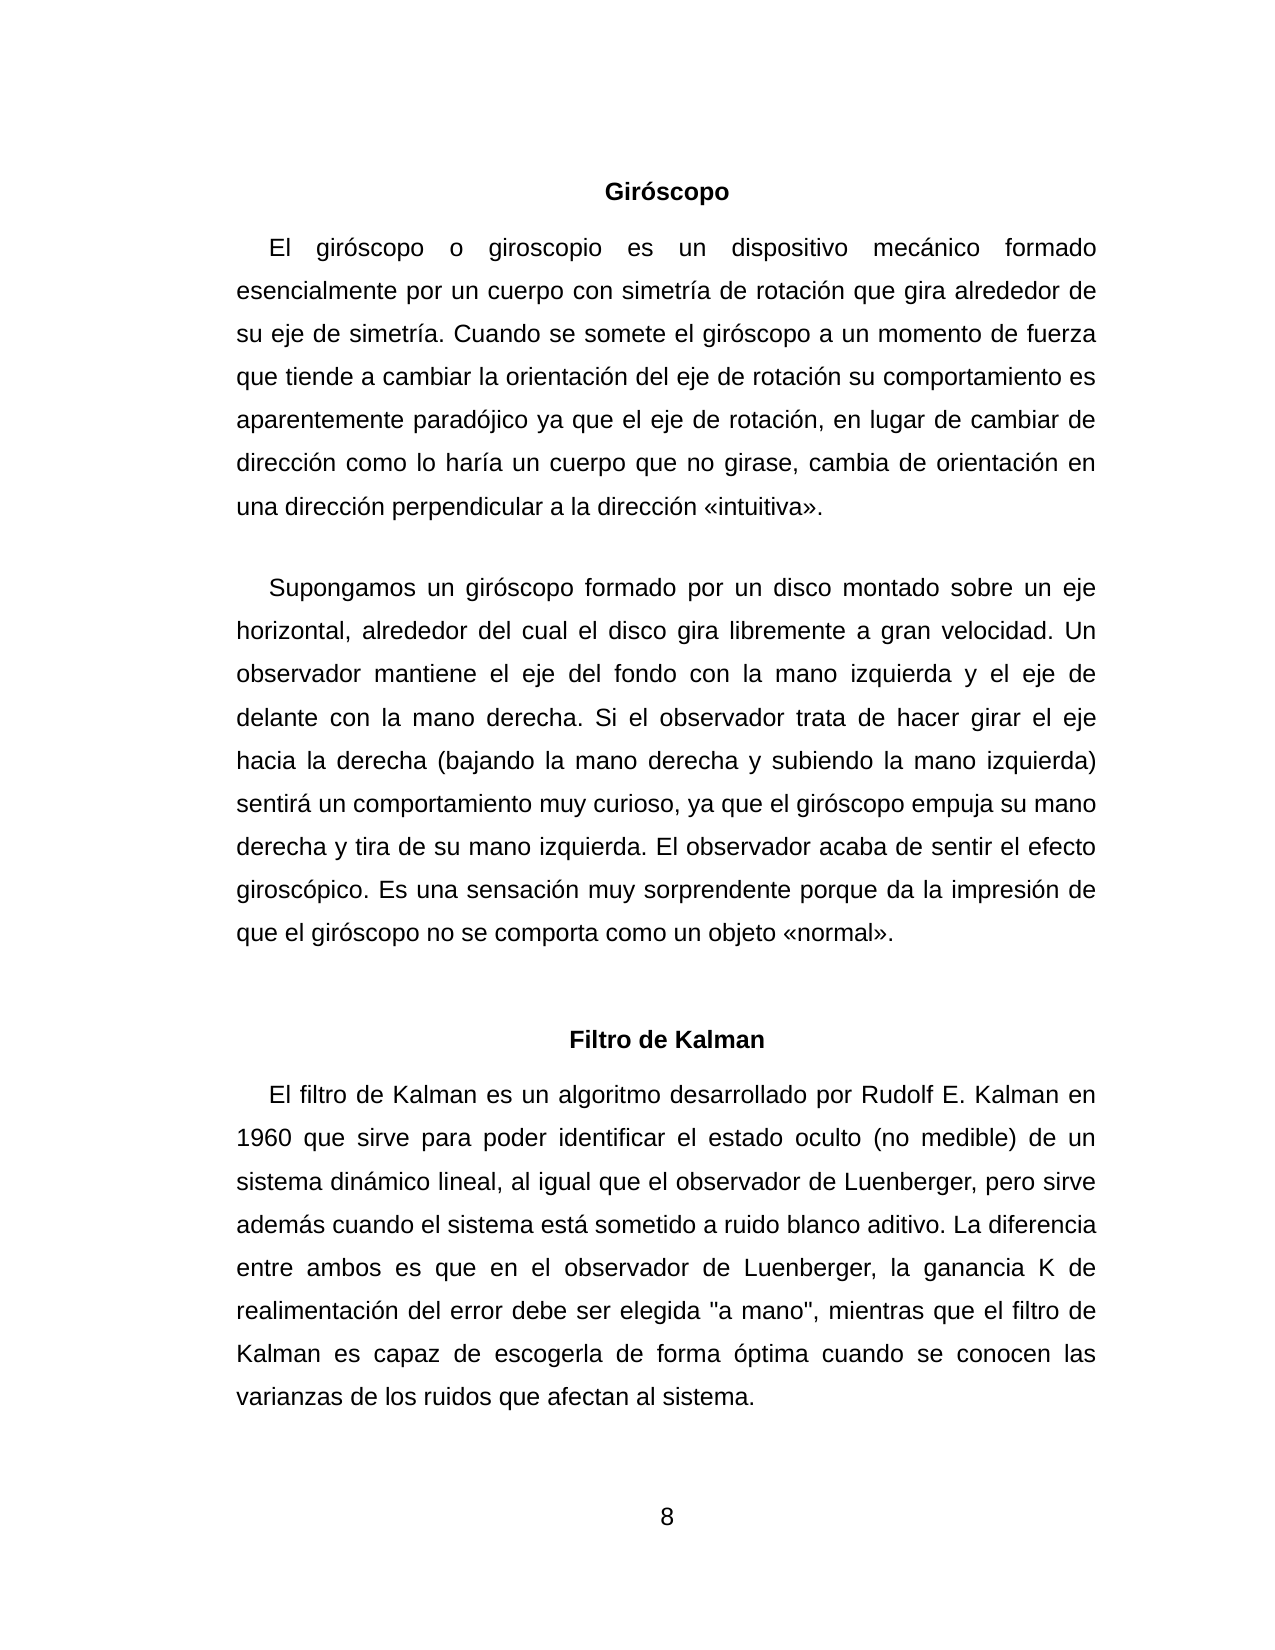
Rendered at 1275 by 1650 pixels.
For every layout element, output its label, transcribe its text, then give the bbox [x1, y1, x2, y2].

text El giróscopo o giroscopio es un dispositivo mecánico formado esencialmente por un cuerpo con simetría de rotación que gira alrededor de su eje de simetría. Cuando se somete el giróscopo a un momento de fuerza que tiende a cambiar la orientación del eje de rotación su comportamiento es aparentemente paradójico ya que el eje de rotación, en lugar de cambiar de dirección como lo haría un cuerpo que no girase, cambia de orientación en una dirección perpendicular a la dirección «intuitiva». [236, 233, 1098, 520]
subtitle Giróscopo [236, 177, 1098, 206]
subtitle Filtro de Kalman [236, 1025, 1098, 1053]
text Supongamos un giróscopo formado por un disco montado sobre un eje horizontal, alrededor del cual el disco gira libremente a gran velocidad. Un observador mantiene el eje del fondo con la mano izquierda y el eje de delante con la mano derecha. Si el observador trata de hacer girar el eje hacia la derecha (bajando la mano derecha y subiendo la mano izquierda) sentirá un comportamiento muy curioso, ya que el giróscopo empuja su mano derecha y tira de su mano izquierda. El observador acaba de sentir el efecto giroscópico. Es una sensación muy sorprendente porque da la impresión de que el giróscopo no se comporta como un objeto «normal». [236, 573, 1098, 947]
text El filtro de Kalman es un algoritmo desarrollado por Rudolf E. Kalman en 1960 que sirve para poder identificar el estado oculto (no medible) de un sistema dinámico lineal, al igual que el observador de Luenberger, pero sirve además cuando el sistema está sometido a ruido blanco aditivo. La diferencia entre ambos es que en el observador de Luenberger, la ganancia K de realimentación del error debe ser elegida "a mano", mientras que el filtro de Kalman es capaz de escogerla de forma óptima cuando se conocen las varianzas de los ruidos que afectan al sistema. [236, 1080, 1098, 1411]
